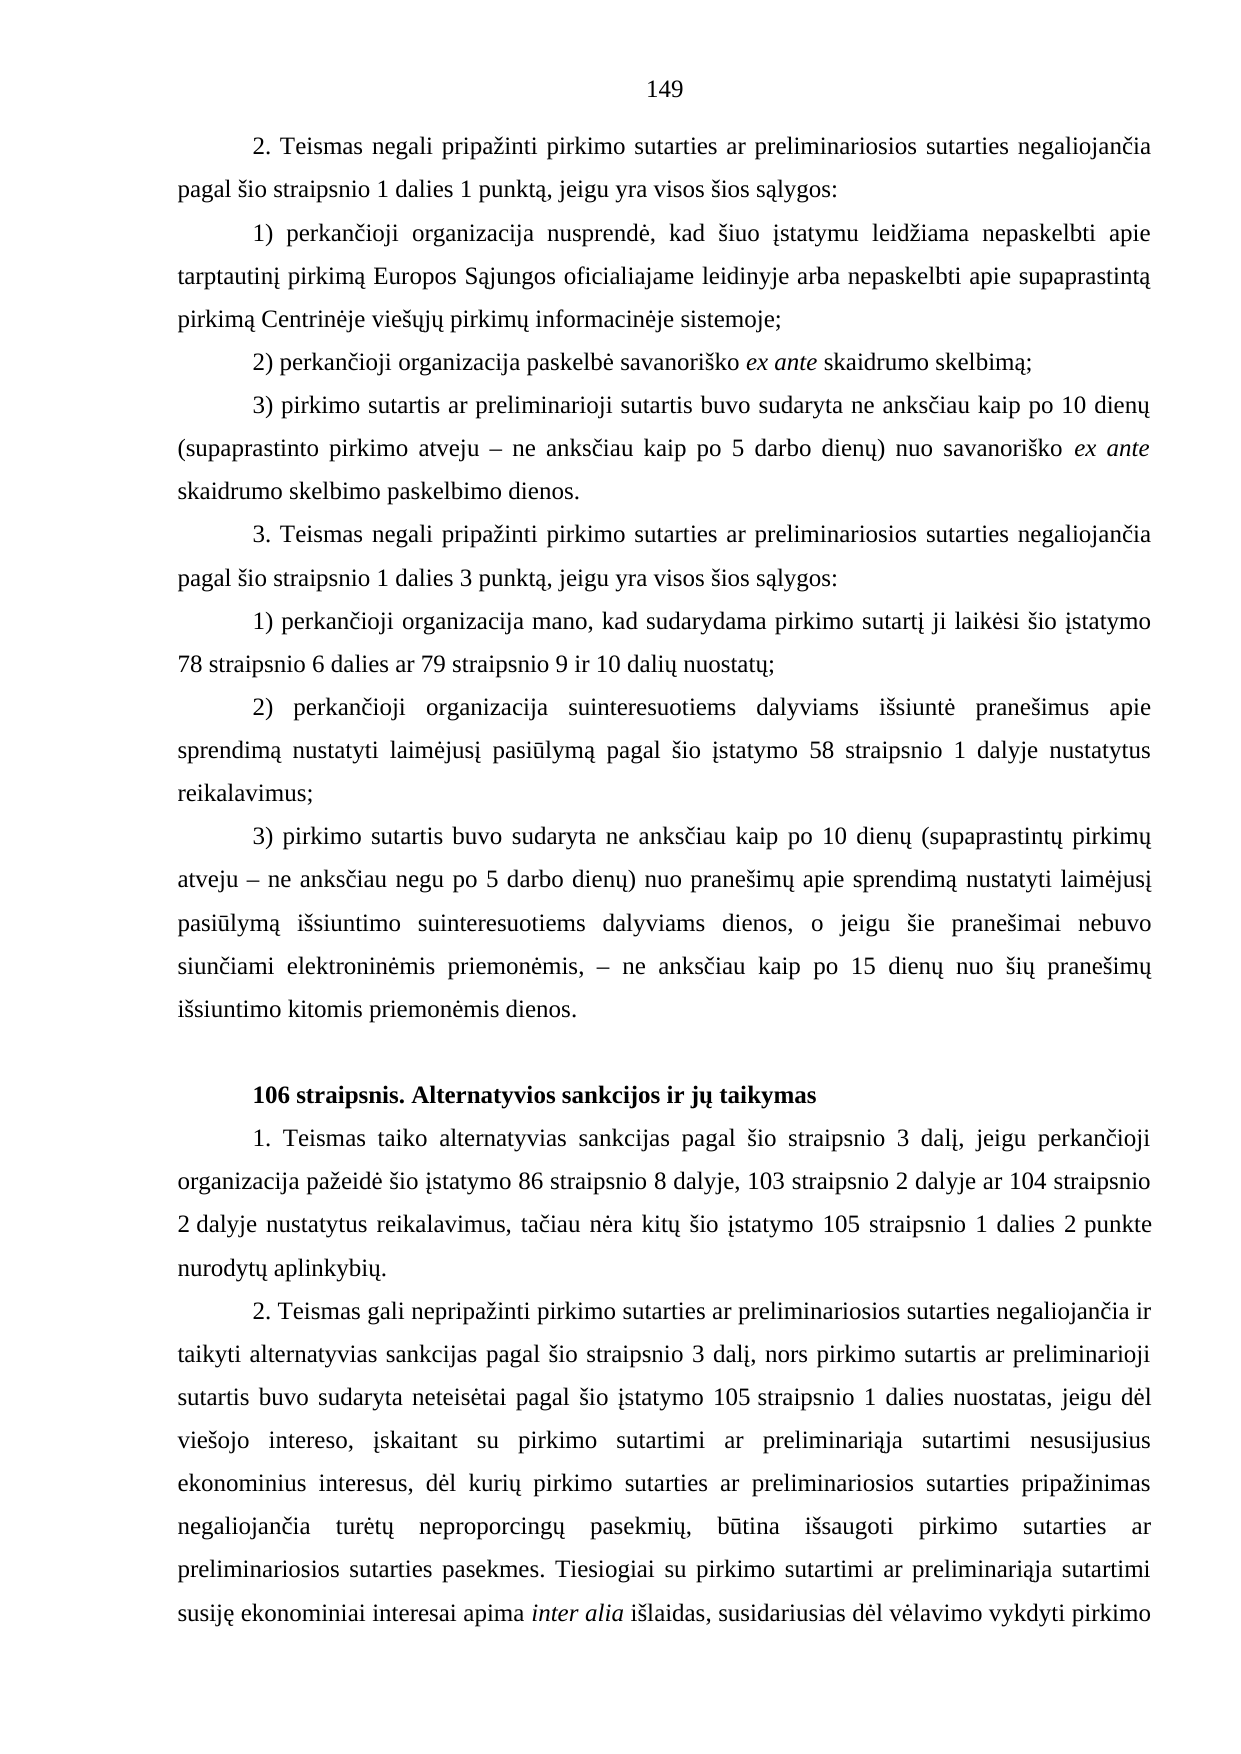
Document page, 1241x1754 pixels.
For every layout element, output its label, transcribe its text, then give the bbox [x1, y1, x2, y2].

text 2. Teismas negali pripažinti pirkimo sutarties ar preliminariosios sutarties negaliojančia pagal šio straipsnio 1 dalies 1 punktą, jeigu yra visos šios sąlygos: [177, 131, 1152, 203]
text 106 straipsnis. Alternatyvios sankcijos ir jų taikymas [177, 1080, 1152, 1109]
text 2) perkančioji organizacija suinteresuotiems dalyviams išsiuntė pranešimus apie sprendimą nustatyti laimėjusį pasiūlymą pagal šio įstatymo 58 straipsnio 1 dalyje nustatytus reikalavimus; [177, 692, 1152, 807]
text 3. Teismas negali pripažinti pirkimo sutarties ar preliminariosios sutarties negaliojančia pagal šio straipsnio 1 dalies 3 punktą, jeigu yra visos šios sąlygos: [177, 519, 1152, 591]
text 3) pirkimo sutartis ar preliminarioji sutartis buvo sudaryta ne anksčiau kaip po 10 dienų (supaprastinto pirkimo atveju – ne anksčiau kaip po 5 darbo dienų) nuo savanoriško ex ante skaidrumo skelbimo paskelbimo dienos. [177, 390, 1152, 505]
text 3) pirkimo sutartis buvo sudaryta ne anksčiau kaip po 10 dienų (supaprastintų pirkimų atveju – ne anksčiau negu po 5 darbo dienų) nuo pranešimų apie sprendimą nustatyti laimėjusį pasiūlymą išsiuntimo suinteresuotiems dalyviams dienos, o jeigu šie pranešimai nebuvo siunčiami elektroninėmis priemonėmis, – ne anksčiau kaip po 15 dienų nuo šių pranešimų išsiuntimo kitomis priemonėmis dienos. [177, 821, 1152, 1023]
text 1) perkančioji organizacija nusprendė, kad šiuo įstatymu leidžiama nepaskelbti apie tarptautinį pirkimą Europos Sąjungos oficialiajame leidinyje arba nepaskelbti apie supaprastintą pirkimą Centrinėje viešųjų pirkimų informacinėje sistemoje; [177, 218, 1152, 333]
text 1. Teismas taiko alternatyvias sankcijas pagal šio straipsnio 3 dalį, jeigu perkančioji organizacija pažeidė šio įstatymo 86 straipsnio 8 dalyje, 103 straipsnio 2 dalyje ar 104 straipsnio 2 dalyje nustatytus reikalavimus, tačiau nėra kitų šio įstatymo 105 straipsnio 1 dalies 2 punkte nurodytų aplinkybių. [177, 1123, 1152, 1281]
text 2) perkančioji organizacija paskelbė savanoriško ex ante skaidrumo skelbimą; [177, 347, 1152, 376]
text 1) perkančioji organizacija mano, kad sudarydama pirkimo sutartį ji laikėsi šio įstatymo 78 straipsnio 6 dalies ar 79 straipsnio 9 ir 10 dalių nuostatų; [177, 606, 1152, 678]
text 2. Teismas gali nepripažinti pirkimo sutarties ar preliminariosios sutarties negaliojančia ir taikyti alternatyvias sankcijas pagal šio straipsnio 3 dalį, nors pirkimo sutartis ar preliminarioji sutartis buvo sudaryta neteisėtai pagal šio įstatymo 105 straipsnio 1 dalies nuostatas, jeigu dėl viešojo intereso, įskaitant su pirkimo sutartimi ar preliminariąja sutartimi nesusijusius ekonominius interesus, dėl kurių pirkimo sutarties ar preliminariosios sutarties pripažinimas negaliojančia turėtų neproporcingų pasekmių, būtina išsaugoti pirkimo sutarties ar preliminariosios sutarties pasekmes. Tiesiogiai su pirkimo sutartimi ar preliminariąja sutartimi susiję ekonominiai interesai apima inter alia išlaidas, susidariusias dėl vėlavimo vykdyti pirkimo [177, 1296, 1152, 1626]
